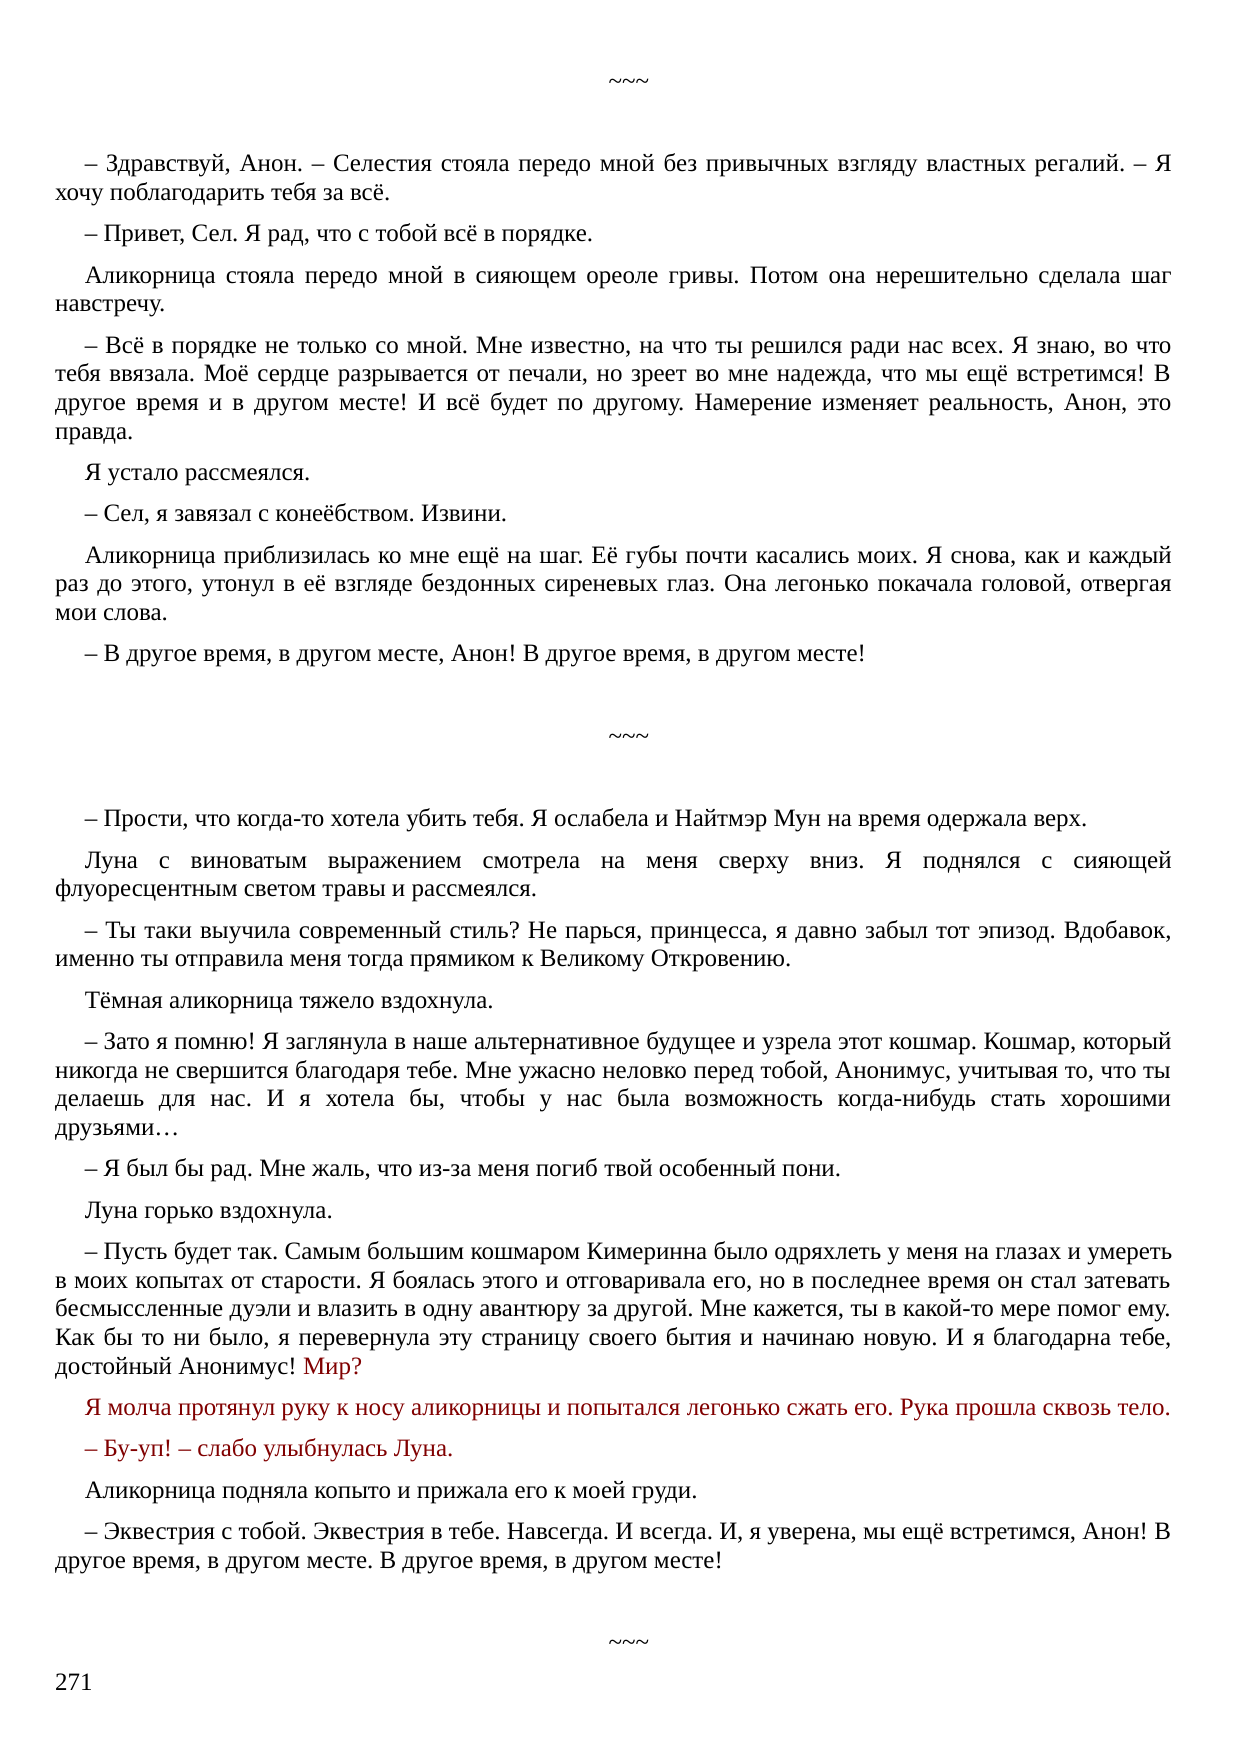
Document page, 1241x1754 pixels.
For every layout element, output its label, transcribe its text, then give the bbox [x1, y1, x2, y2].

text – Сел, я завязал с конеёбством. Извини. [55, 498, 1173, 527]
text Аликорница подняла копыто и прижала его к моей груди. [55, 1475, 1173, 1503]
text – Привет, Сел. Я рад, что с тобой всё в порядке. [55, 218, 1173, 247]
text – Прости, что когда-то хотела убить тебя. Я ослабела и Найтмэр Мун на время одержала верх. [55, 803, 1173, 832]
text ~~~ [55, 66, 1173, 95]
text – Всё в порядке не только со мной. Мне известно, на что ты решился ради нас всех. Я знаю, во что тебя ввязала. Моё сердце разрывается от печали, но зреет во мне надежда, что мы ещё встретимся! В другое время и в другом месте! И всё будет по другому. Намерение изменяет реальность, Анон, это правда. [55, 330, 1173, 445]
text ~~~ [55, 1627, 1173, 1656]
text Аликорница стояла передо мной в сияющем ореоле гривы. Потом она нерешительно сделала шаг навстречу. [55, 260, 1173, 317]
text Аликорница приблизилась ко мне ещё на шаг. Её губы почти касались моих. Я снова, как и каждый раз до этого, утонул в её взгляде бездонных сиреневых глаз. Она легонько покачала головой, отвергая мои слова. [55, 540, 1173, 626]
text – Я был бы рад. Мне жаль, что из-за меня погиб твой особенный пони. [55, 1153, 1173, 1182]
text – Здравствуй, Анон. – Селестия стояла передо мной без привычных взгляду властных регалий. – Я хочу поблагодарить тебя за всё. [55, 148, 1173, 206]
text Луна горько вздохнула. [55, 1195, 1173, 1223]
text – Бу-уп! – слабо улыбнулась Луна. [55, 1433, 1173, 1462]
text – Ты таки выучила современный стиль? Не парься, принцесса, я давно забыл тот эпизод. Вдобавок, именно ты отправила меня тогда прямиком к Великому Откровению. [55, 915, 1173, 972]
text ~~~ [55, 721, 1173, 750]
text Я устало рассмеялся. [55, 457, 1173, 486]
text Я молча протянул руку к носу аликорницы и попытался легонько сжать его. Рука прошла сквозь тело. [55, 1392, 1173, 1421]
text – Эквестрия с тобой. Эквестрия в тебе. Навсегда. И всегда. И, я уверена, мы ещё встретимся, Анон! В другое время, в другом месте. В другое время, в другом месте! [55, 1516, 1173, 1573]
text – Зато я помню! Я заглянула в наше альтернативное будущее и узрела этот кошмар. Кошмар, который никогда не свершится благодаря тебе. Мне ужасно неловко перед тобой, Анонимус, учитывая то, что ты делаешь для нас. И я хотела бы, чтобы у нас была возможность когда-нибудь стать хорошими друзьями… [55, 1026, 1173, 1141]
text – В другое время, в другом месте, Анон! В другое время, в другом месте! [55, 638, 1173, 667]
text – Пусть будет так. Самым большим кошмаром Кимеринна было одряхлеть у меня на глазах и умереть в моих копытах от старости. Я боялась этого и отговаривала его, но в последнее время он стал затевать бесмыссленные дуэли и влазить в одну авантюру за другой. Мне кажется, ты в какой-то мере помог ему. Как бы то ни было, я перевернула эту страницу своего бытия и начинаю новую. И я благодарна тебе, достойный Анонимус! Мир? [55, 1236, 1173, 1380]
text Луна с виноватым выражением смотрела на меня сверху вниз. Я поднялся с сияющей флуоресцентным светом травы и рассмеялся. [55, 845, 1173, 902]
text Тёмная аликорница тяжело вздохнула. [55, 985, 1173, 1013]
